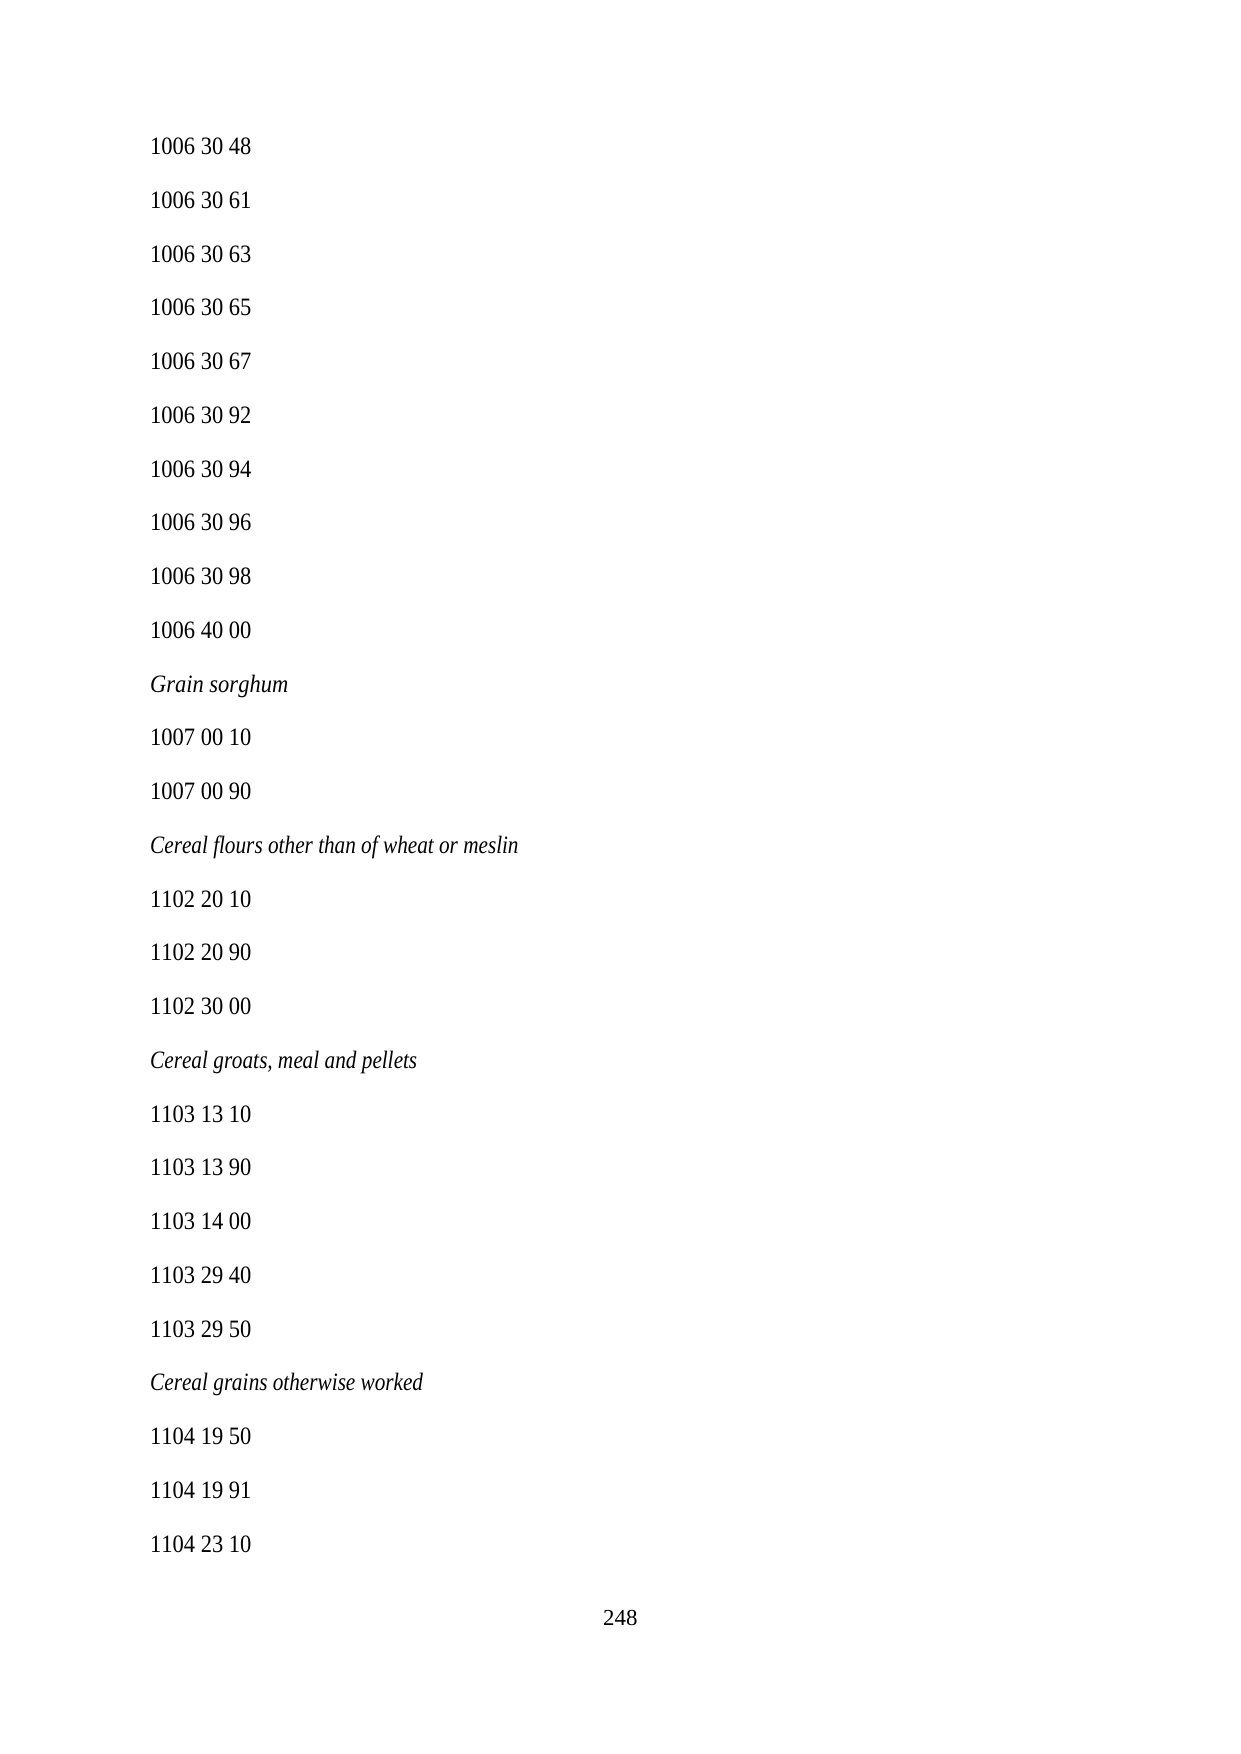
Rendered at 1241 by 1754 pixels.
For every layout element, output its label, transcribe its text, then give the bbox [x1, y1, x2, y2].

text Cereal grains otherwise worked [150, 1367, 1090, 1396]
text 1102 20 10 [150, 884, 1090, 912]
text 1006 30 61 [150, 185, 1090, 214]
text 1102 20 90 [150, 937, 1090, 966]
text 1104 19 91 [150, 1475, 1090, 1504]
text 1103 13 10 [150, 1099, 1090, 1127]
text 1103 29 40 [150, 1260, 1090, 1289]
text 1104 23 10 [150, 1529, 1090, 1557]
text 1007 00 10 [150, 722, 1090, 751]
text 1007 00 90 [150, 776, 1090, 805]
text Cereal flours other than of wheat or meslin [150, 830, 1090, 859]
text 1006 30 65 [150, 292, 1090, 321]
text 1103 14 00 [150, 1206, 1090, 1235]
text 1006 30 48 [150, 131, 1090, 160]
text 1006 30 98 [150, 561, 1090, 590]
text Cereal groats, meal and pellets [150, 1045, 1090, 1074]
text 1006 30 94 [150, 454, 1090, 482]
text 1006 30 96 [150, 507, 1090, 536]
text 1006 40 00 [150, 615, 1090, 644]
text 1103 29 50 [150, 1314, 1090, 1342]
text 1006 30 63 [150, 239, 1090, 267]
text Grain sorghum [150, 669, 1090, 697]
text 1006 30 92 [150, 400, 1090, 429]
text 1104 19 50 [150, 1421, 1090, 1450]
text 1103 13 90 [150, 1152, 1090, 1181]
text 1102 30 00 [150, 991, 1090, 1020]
text 1006 30 67 [150, 346, 1090, 375]
